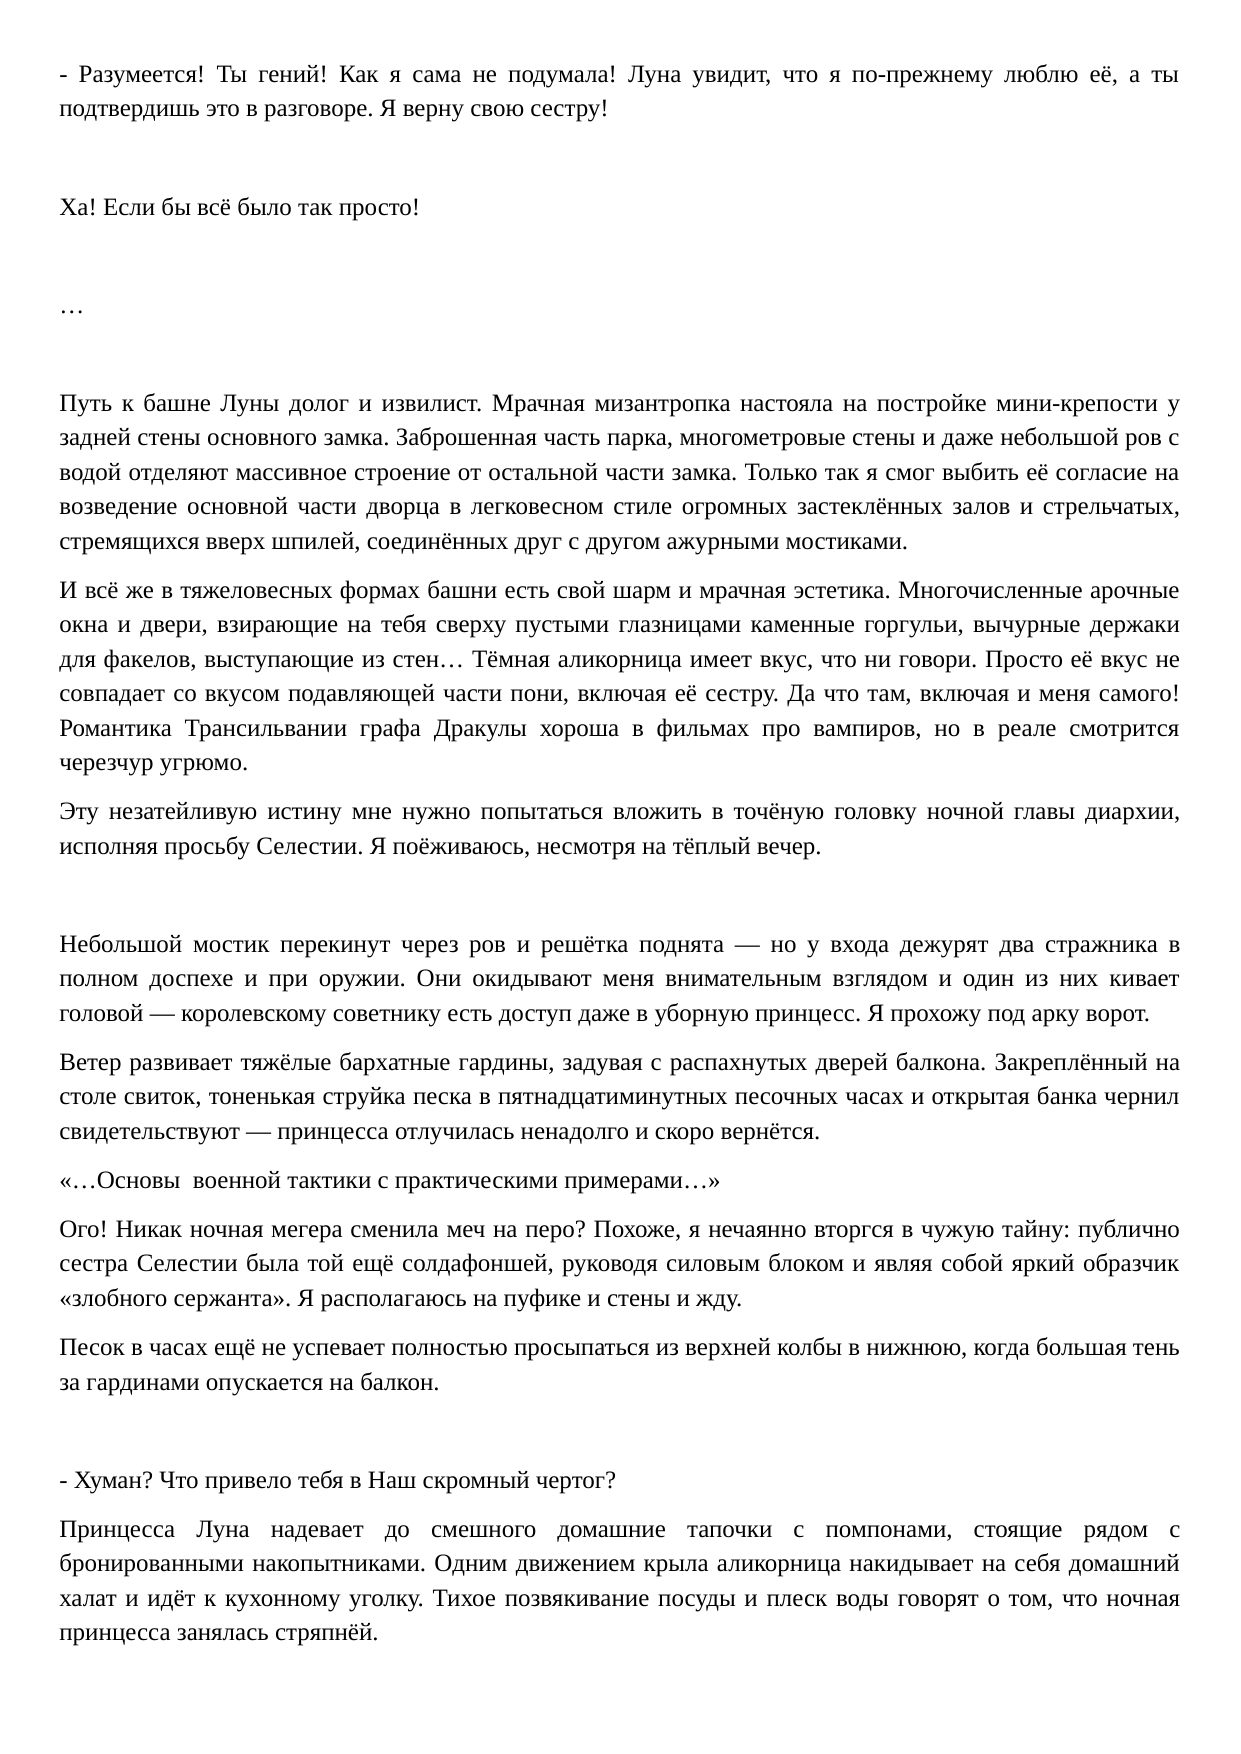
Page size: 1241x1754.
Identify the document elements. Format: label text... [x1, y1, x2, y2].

text И всё же в тяжеловесных формах башни есть свой шарм и мрачная эстетика. Многочисленные арочные окна и двери, взирающие на тебя сверху пустыми глазницами каменные горгульи, вычурные держаки для факелов, выступающие из стен… Тёмная аликорница имеет вкус, что ни говори. Просто её вкус не совпадает со вкусом подавляющей части пони, включая её сестру. Да что там, включая и меня самого! Романтика Трансильвании графа Дракулы хороша в фильмах про вампиров, но в реале смотрится черезчур угрюмо. [59, 575, 1181, 776]
text … [59, 290, 1181, 318]
text «…Основы военной тактики с практическими примерами…» [59, 1165, 1181, 1194]
text Ого! Никак ночная мегера сменила меч на перо? Похоже, я нечаянно вторгся в чужую тайну: публично сестра Селестии была той ещё солдафоншей, руководя силовым блоком и являя собой яркий образчик «злобного сержанта». Я располагаюсь на пуфике и стены и жду. [59, 1214, 1181, 1312]
text Ветер развивает тяжёлые бархатные гардины, задувая с распахнутых дверей балкона. Закреплённый на столе свиток, тоненькая струйка песка в пятнадцатиминутных песочных часах и открытая банка чернил свидетельствуют — принцесса отлучилась ненадолго и скоро вернётся. [59, 1047, 1181, 1145]
text Путь к башне Луны долог и извилист. Мрачная мизантропка настояла на постройке мини-крепости у задней стены основного замка. Заброшенная часть парка, многометровые стены и даже небольшой ров с водой отделяют массивное строение от остальной части замка. Только так я смог выбить её согласие на возведение основной части дворца в легковесном стиле огромных застеклённых залов и стрельчатых, стремящихся вверх шпилей, соединённых друг с другом ажурными мостиками. [59, 388, 1181, 554]
text Небольшой мостик перекинут через ров и решётка поднята — но у входа дежурят два стражника в полном доспехе и при оружии. Они окидывают меня внимательным взглядом и один из них кивает головой — королевскому советнику есть доступ даже в уборную принцесс. Я прохожу под арку ворот. [59, 929, 1181, 1027]
text Песок в часах ещё не успевает полностью просыпаться из верхней колбы в нижнюю, когда большая тень за гардинами опускается на балкон. [59, 1332, 1181, 1395]
text - Хуман? Что привело тебя в Наш скромный чертог? [59, 1465, 1181, 1493]
text Принцесса Луна надевает до смешного домашние тапочки с помпонами, стоящие рядом с бронированными накопытниками. Одним движением крыла аликорница накидывает на себя домашний халат и идёт к кухонному уголку. Тихое позвякивание посуды и плеск воды говорят о том, что ночная принцесса занялась стряпнёй. [59, 1514, 1181, 1646]
text - Разумеется! Ты гений! Как я сама не подумала! Луна увидит, что я по-прежнему люблю её, а ты подтвердишь это в разговоре. Я верну свою сестру! [59, 59, 1181, 122]
text Эту незатейливую истину мне нужно попытаться вложить в точёную головку ночной главы диархии, исполняя просьбу Селестии. Я поёживаюсь, несмотря на тёплый вечер. [59, 796, 1181, 859]
text Ха! Если бы всё было так просто! [59, 192, 1181, 220]
